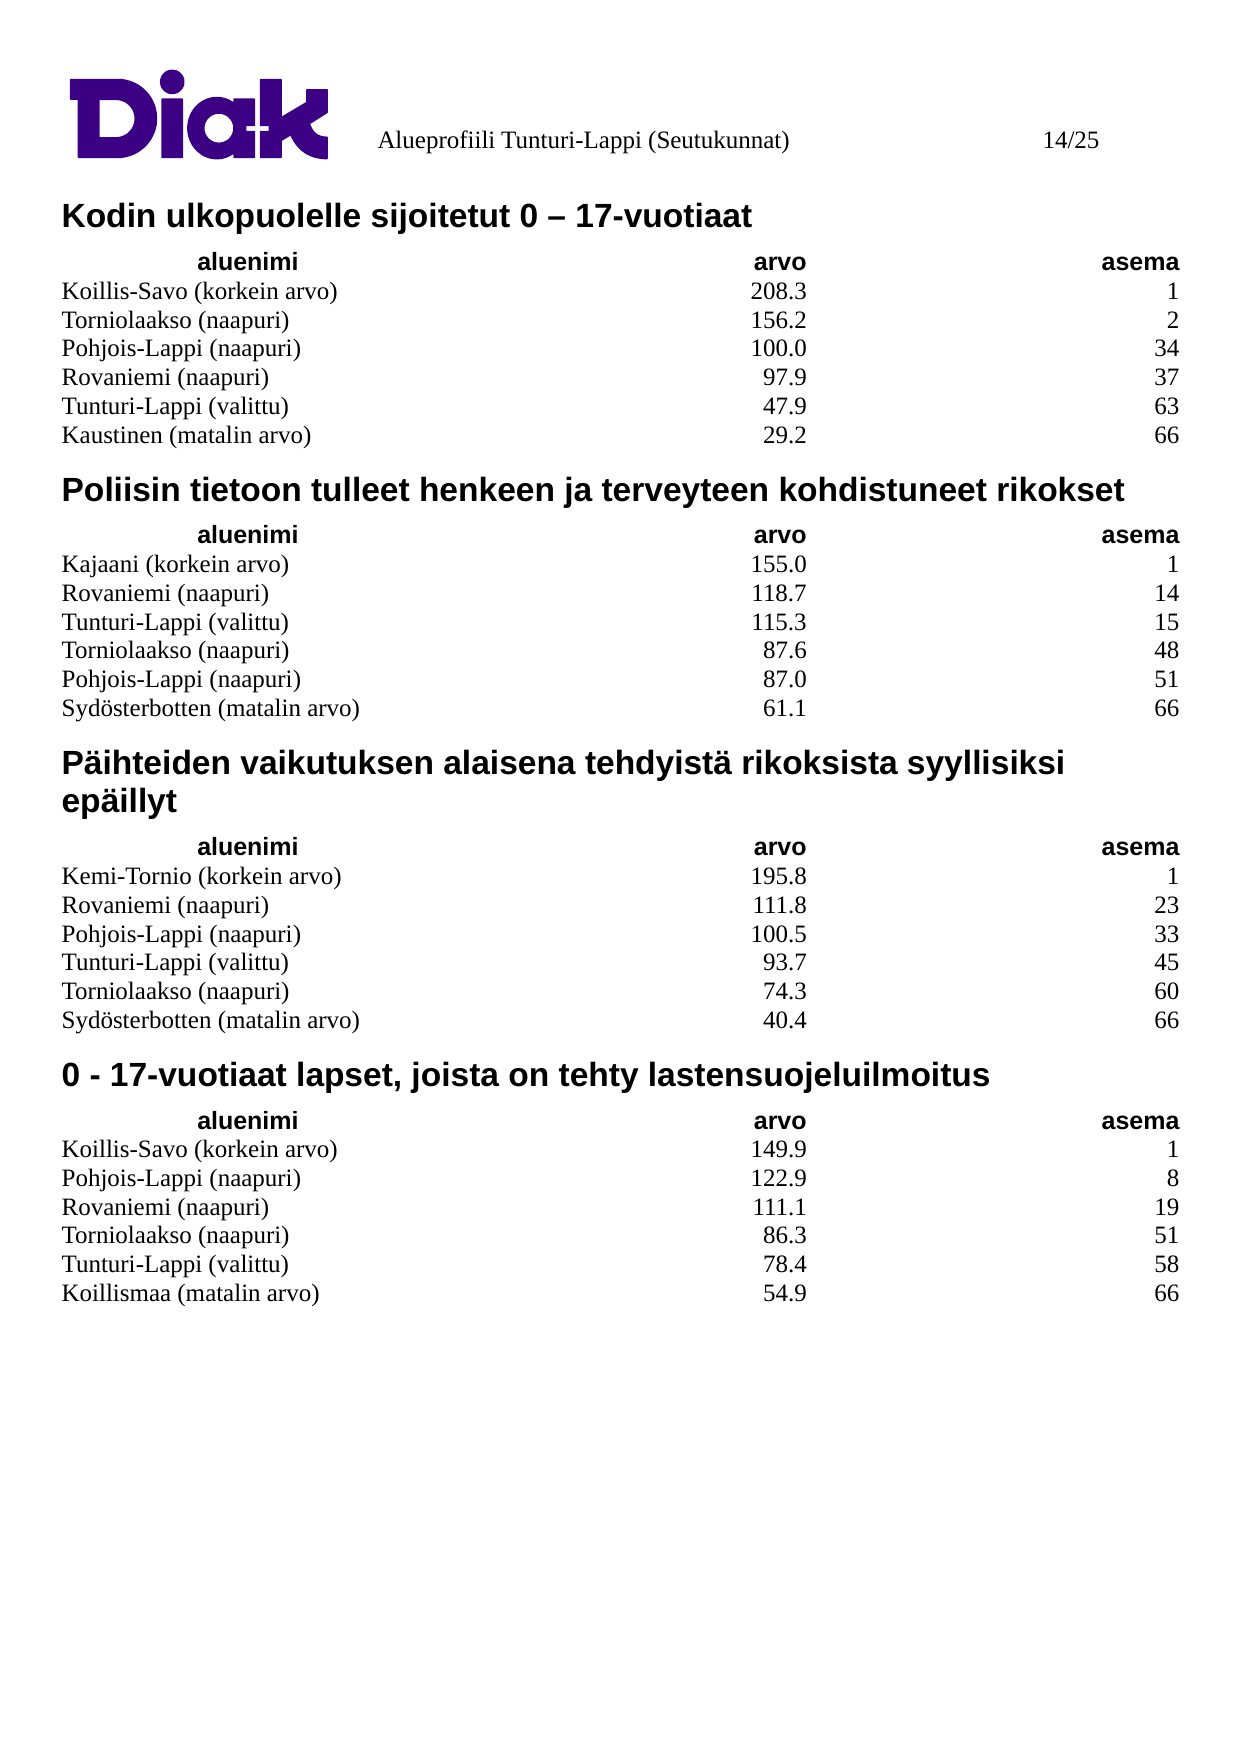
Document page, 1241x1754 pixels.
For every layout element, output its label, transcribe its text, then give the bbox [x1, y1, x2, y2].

table_cell 33 [806, 919, 1179, 947]
table_cell 47.9 [434, 391, 806, 420]
table_cell 100.0 [434, 334, 806, 362]
table_cell 66 [806, 693, 1179, 722]
table_cell 2 [806, 305, 1179, 333]
table_header aluenimi [61, 247, 434, 276]
table_header asema [806, 1106, 1179, 1134]
table_cell 66 [806, 1005, 1179, 1034]
table_cell 115.3 [434, 607, 806, 636]
table_cell Koillismaa (matalin arvo) [61, 1278, 434, 1307]
table_cell 1 [806, 861, 1179, 890]
table_cell Rovaniemi (naapuri) [61, 362, 434, 391]
table_cell Koillis-Savo (korkein arvo) [61, 1134, 434, 1163]
table_cell 60 [806, 976, 1179, 1005]
table_header aluenimi [61, 833, 434, 861]
table_cell Torniolaakso (naapuri) [61, 305, 434, 333]
table_cell 87.6 [434, 636, 806, 664]
table_cell 58 [806, 1249, 1179, 1278]
table_cell Koillis-Savo (korkein arvo) [61, 276, 434, 305]
table_cell 23 [806, 890, 1179, 919]
table_cell 63 [806, 391, 1179, 420]
table_header aluenimi [61, 1106, 434, 1134]
table_cell 48 [806, 636, 1179, 664]
table_cell Sydösterbotten (matalin arvo) [61, 693, 434, 722]
table_cell 111.1 [434, 1192, 806, 1221]
table_cell Torniolaakso (naapuri) [61, 636, 434, 664]
table_cell Rovaniemi (naapuri) [61, 1192, 434, 1221]
table_cell 66 [806, 420, 1179, 448]
subtitle Kodin ulkopuolelle sijoitetut 0 – 17-vuotiaat [61, 196, 1179, 235]
table_cell 86.3 [434, 1221, 806, 1249]
table_cell 34 [806, 334, 1179, 362]
table_cell Torniolaakso (naapuri) [61, 1221, 434, 1249]
table_cell 66 [806, 1278, 1179, 1307]
table_cell 40.4 [434, 1005, 806, 1034]
table_cell 195.8 [434, 861, 806, 890]
table_cell Tunturi-Lappi (valittu) [61, 391, 434, 420]
table_cell 100.5 [434, 919, 806, 947]
table_cell 14 [806, 578, 1179, 607]
table_cell 111.8 [434, 890, 806, 919]
table_cell 15 [806, 607, 1179, 636]
table_header arvo [434, 247, 806, 276]
table_cell 149.9 [434, 1134, 806, 1163]
table_cell 87.0 [434, 664, 806, 693]
table_cell 45 [806, 948, 1179, 976]
table_cell 54.9 [434, 1278, 806, 1307]
table_header asema [806, 833, 1179, 861]
table_cell Tunturi-Lappi (valittu) [61, 607, 434, 636]
table_cell 61.1 [434, 693, 806, 722]
table_cell 155.0 [434, 549, 806, 578]
table_cell 78.4 [434, 1249, 806, 1278]
table_header arvo [434, 833, 806, 861]
table_cell 208.3 [434, 276, 806, 305]
table_cell 51 [806, 1221, 1179, 1249]
table_cell 156.2 [434, 305, 806, 333]
table_cell Sydösterbotten (matalin arvo) [61, 1005, 434, 1034]
table_cell Pohjois-Lappi (naapuri) [61, 919, 434, 947]
table_cell Tunturi-Lappi (valittu) [61, 948, 434, 976]
table_cell 122.9 [434, 1163, 806, 1192]
table_cell Kajaani (korkein arvo) [61, 549, 434, 578]
table_cell Kemi-Tornio (korkein arvo) [61, 861, 434, 890]
table_cell 97.9 [434, 362, 806, 391]
subtitle Päihteiden vaikutuksen alaisena tehdyistä rikoksista syyllisiksi epäillyt [61, 743, 1179, 820]
table_cell 1 [806, 276, 1179, 305]
table_cell 8 [806, 1163, 1179, 1192]
table_cell 93.7 [434, 948, 806, 976]
table_cell 37 [806, 362, 1179, 391]
table_cell Pohjois-Lappi (naapuri) [61, 664, 434, 693]
subtitle 0 - 17-vuotiaat lapset, joista on tehty lastensuojeluilmoitus [61, 1054, 1179, 1093]
table_header arvo [434, 1106, 806, 1134]
table_cell 74.3 [434, 976, 806, 1005]
subtitle Poliisin tietoon tulleet henkeen ja terveyteen kohdistuneet rikokset [61, 469, 1179, 508]
table_header aluenimi [61, 521, 434, 549]
table_cell Rovaniemi (naapuri) [61, 578, 434, 607]
table_cell 118.7 [434, 578, 806, 607]
table_cell Pohjois-Lappi (naapuri) [61, 334, 434, 362]
table_cell 51 [806, 664, 1179, 693]
table_cell Torniolaakso (naapuri) [61, 976, 434, 1005]
table_header arvo [434, 521, 806, 549]
table_header asema [806, 247, 1179, 276]
table_cell 1 [806, 1134, 1179, 1163]
table_cell 19 [806, 1192, 1179, 1221]
table_cell Kaustinen (matalin arvo) [61, 420, 434, 448]
table_header asema [806, 521, 1179, 549]
table_cell Pohjois-Lappi (naapuri) [61, 1163, 434, 1192]
table_cell 29.2 [434, 420, 806, 448]
table_cell 1 [806, 549, 1179, 578]
table_cell Tunturi-Lappi (valittu) [61, 1249, 434, 1278]
table_cell Rovaniemi (naapuri) [61, 890, 434, 919]
